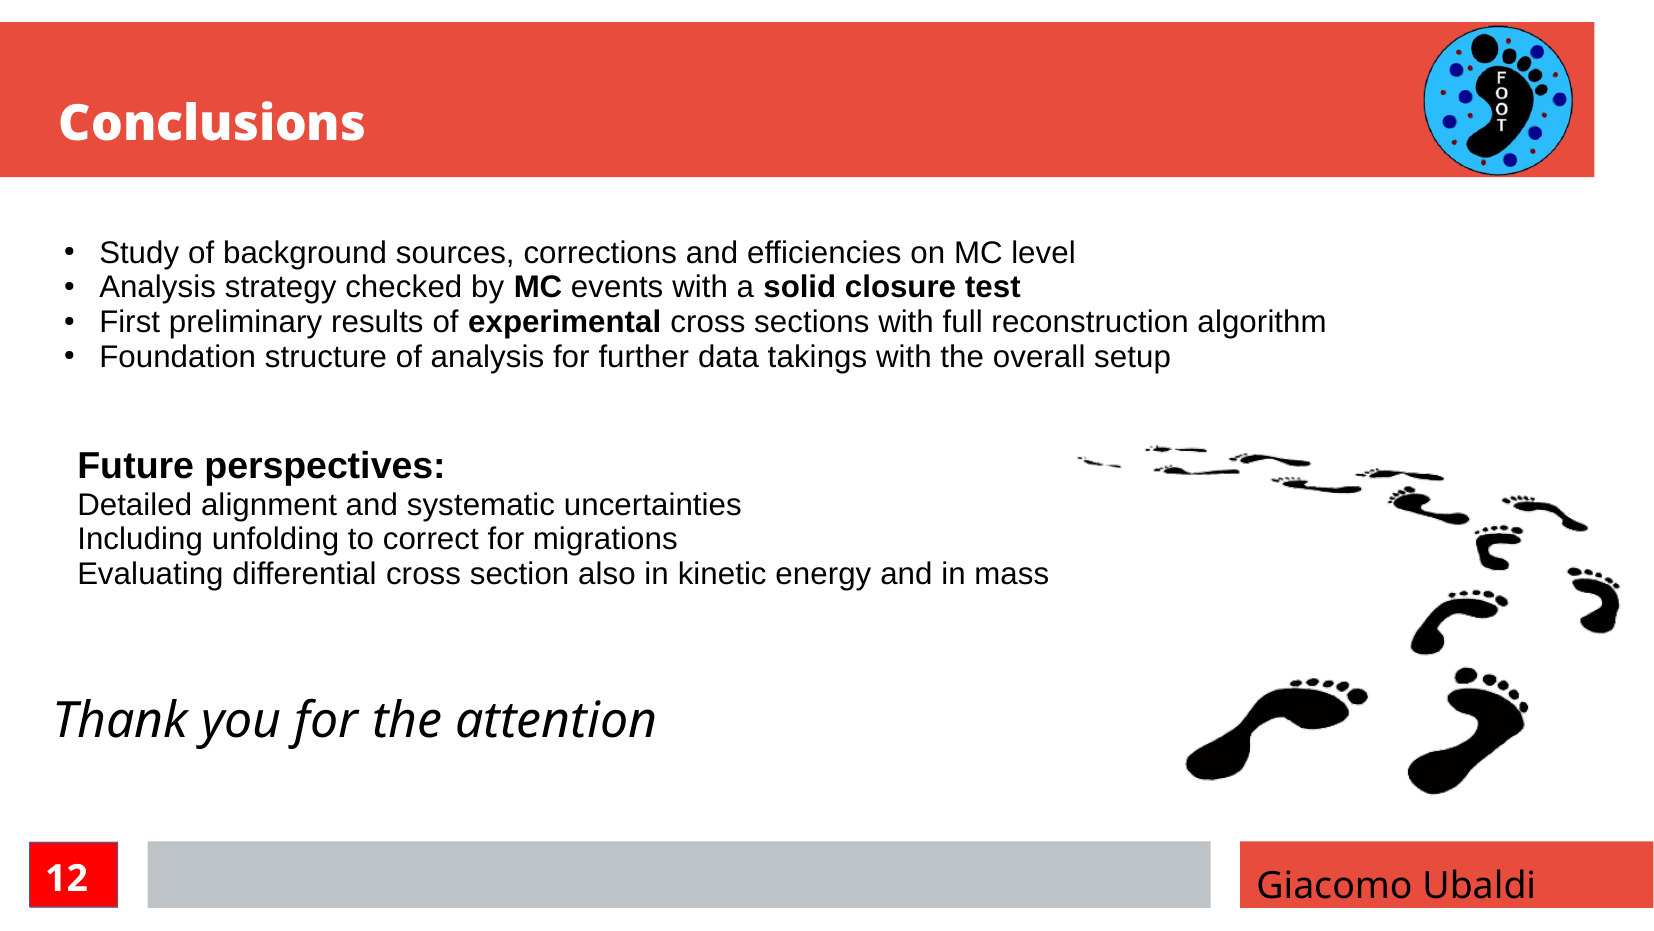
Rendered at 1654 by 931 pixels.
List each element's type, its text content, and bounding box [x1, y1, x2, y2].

text_box 12 [30, 844, 113, 903]
title Conclusions [1589, 44, 1595, 156]
text_box Study of background sources, corrections and efficiencies on MC level Analysis strategy checked by MC events with a solid closure test First preliminary results of experimental cross sections with full reconstruction algorithm Foundation structure of analysis for further data takings with the overall setup [49, 185, 1536, 667]
text_box [29, 842, 118, 907]
picture [1022, 375, 1654, 869]
picture [1409, 22, 1589, 182]
text_box Future perspectives: Detailed alignment and systematic uncertainties Including unfolding to correct for migrations Evaluating differential cross section also in kinetic energy and in mass [62, 402, 1110, 634]
text_box Thank you for the attention [37, 676, 866, 809]
text_box Giacomo Ubaldi [1241, 850, 1568, 910]
title Conclusions [59, 44, 1409, 156]
